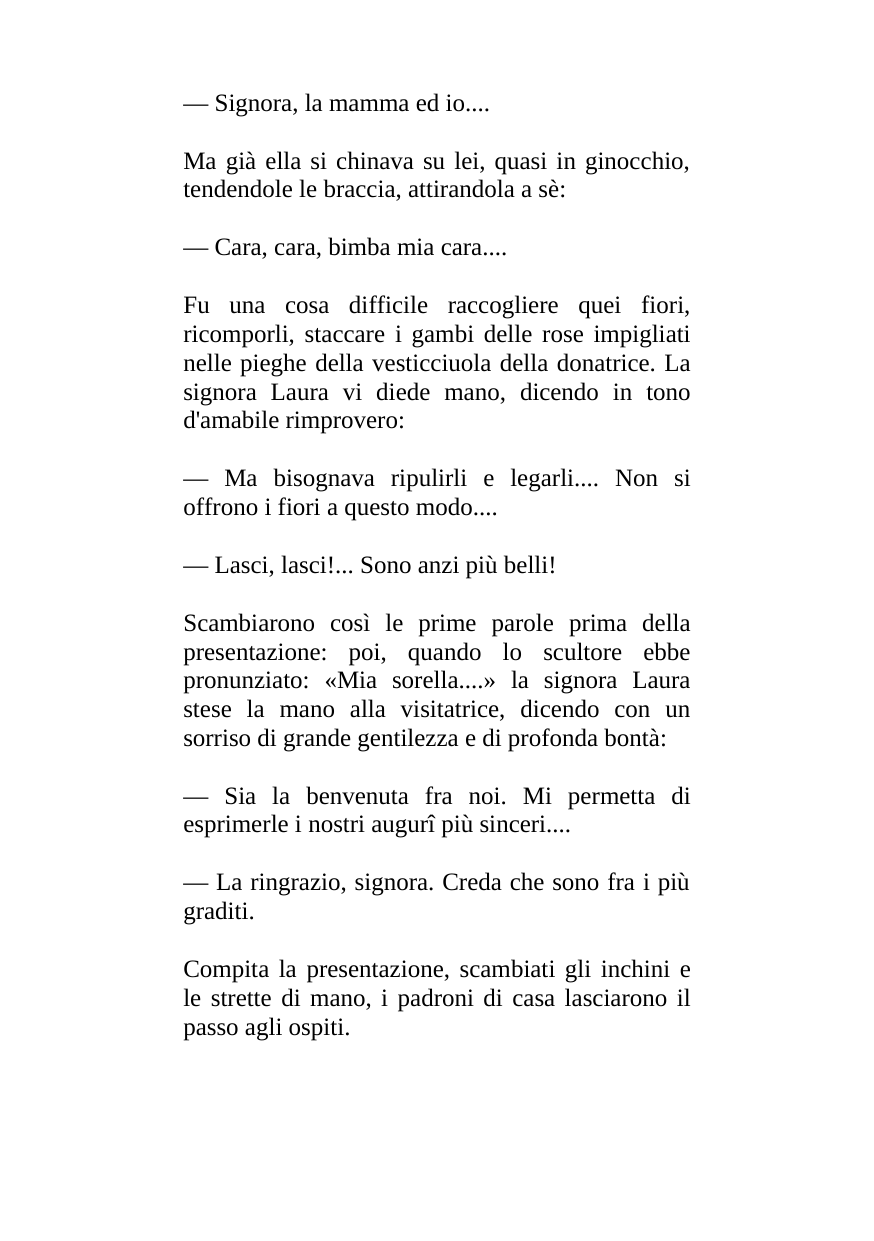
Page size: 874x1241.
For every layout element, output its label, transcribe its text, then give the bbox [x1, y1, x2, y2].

text Fu una cosa difficile raccogliere quei fiori, ricomporli, staccare i gambi delle rose impigliati nelle pieghe della vesticciuola della donatrice. La signora Laura vi diede mano, dicendo in tono d'amabile rimprovero: [183, 290, 691, 434]
text Compita la presentazione, scambiati gli inchini e le strette di mano, i padroni di casa lasciarono il passo agli ospiti. [183, 954, 691, 1040]
text — Sia la benvenuta fra noi. Mi permetta di esprimerle i nostri augurî più sinceri.... [183, 781, 691, 838]
text — Signora, la mamma ed io.... [183, 88, 691, 117]
text Scambiarono così le prime parole prima della presentazione: poi, quando lo scultore ebbe pronunziato: «Mia sorella....» la signora Laura stese la mano alla visitatrice, dicendo con un sorriso di grande gentilezza e di profonda bontà: [183, 608, 691, 752]
text — Lasci, lasci!... Sono anzi più belli! [183, 550, 691, 579]
text — Ma bisognava ripulirli e legarli.... Non si offrono i fiori a questo modo.... [183, 463, 691, 521]
text — Cara, cara, bimba mia cara.... [183, 232, 691, 261]
text — La ringrazio, signora. Creda che sono fra i più graditi. [183, 867, 691, 925]
text Ma già ella si chinava su lei, quasi in ginocchio, tendendole le braccia, attirandola a sè: [183, 146, 691, 203]
